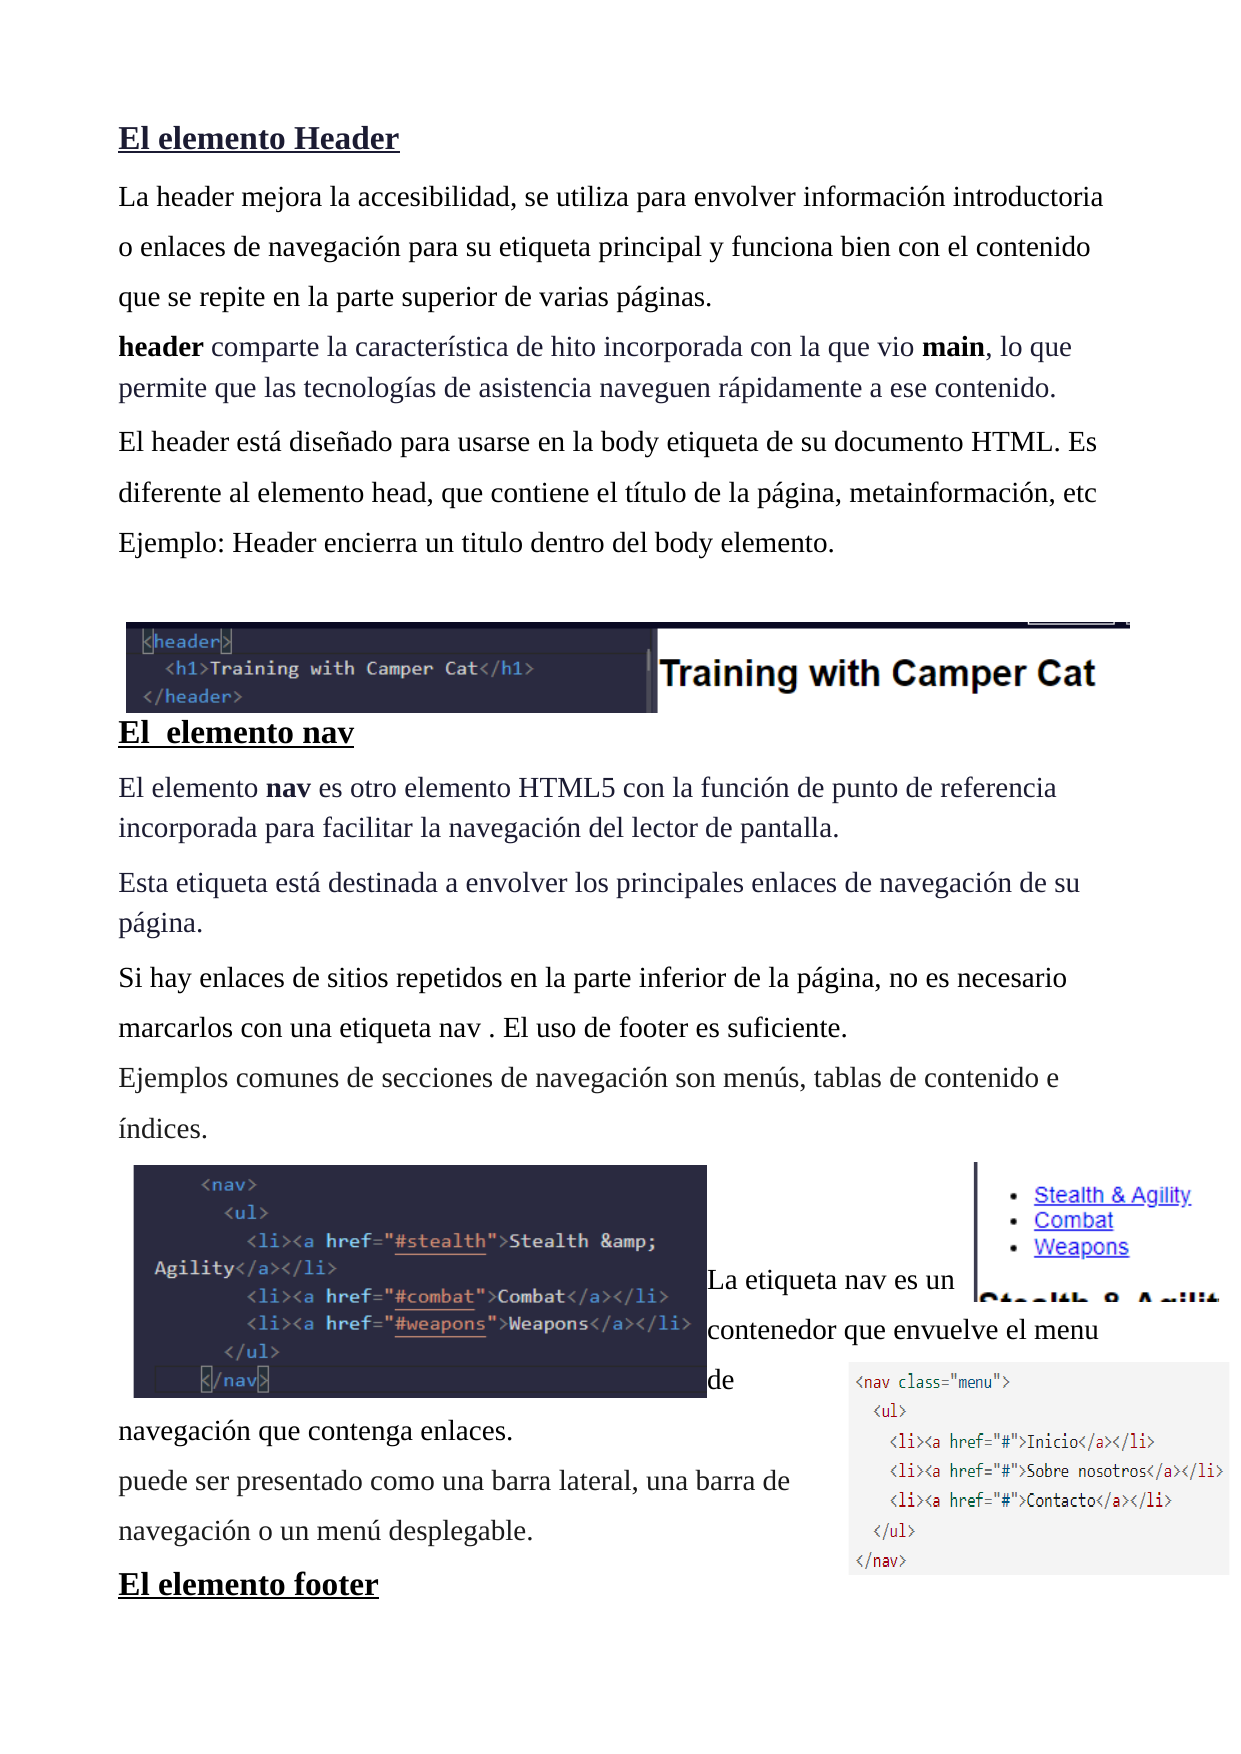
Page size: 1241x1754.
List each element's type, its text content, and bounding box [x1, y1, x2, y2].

text Si hay enlaces de sitios repetidos en la parte inferior de la página, no es necesario marcarlos con una etiqueta nav . El uso de footer es suficiente. [118, 960, 1122, 1044]
text La header mejora la accesibilidad, se utiliza para envolver información introductoria o enlaces de navegación para su etiqueta principal y funciona bien con el contenido que se repite en la parte superior de varias páginas. [118, 179, 1122, 313]
text header comparte la característica de hito incorporada con la que vio main, lo que permite que las tecnologías de asistencia naveguen rápidamente a ese contenido. [118, 329, 1122, 403]
text El elemento Header [118, 118, 1122, 156]
text La etiqueta nav es un contenedor que envuelve el menu de navegación que contenga enlaces. [118, 1262, 1122, 1446]
text El header está diseñado para usarse en la body etiqueta de su documento HTML. Es diferente al elemento head, que contiene el título de la página, metainformación, etc [118, 424, 1122, 508]
text El elemento nav [118, 619, 1122, 751]
text Ejemplo: Header encierra un titulo dentro del body elemento. [118, 525, 1122, 559]
text El elemento footer [118, 1564, 1122, 1602]
text Ejemplos comunes de secciones de navegación son menús, tablas de contenido e índices. [118, 1061, 1122, 1144]
text El elemento nav es otro elemento HTML5 con la función de punto de referencia incorporada para facilitar la navegación del lector de pantalla. [118, 770, 1122, 844]
text Esta etiqueta está destinada a envolver los principales enlaces de navegación de su página. [118, 865, 1122, 939]
text puede ser presentado como una barra lateral, una barra de navegación o un menú desplegable. [118, 1463, 848, 1547]
